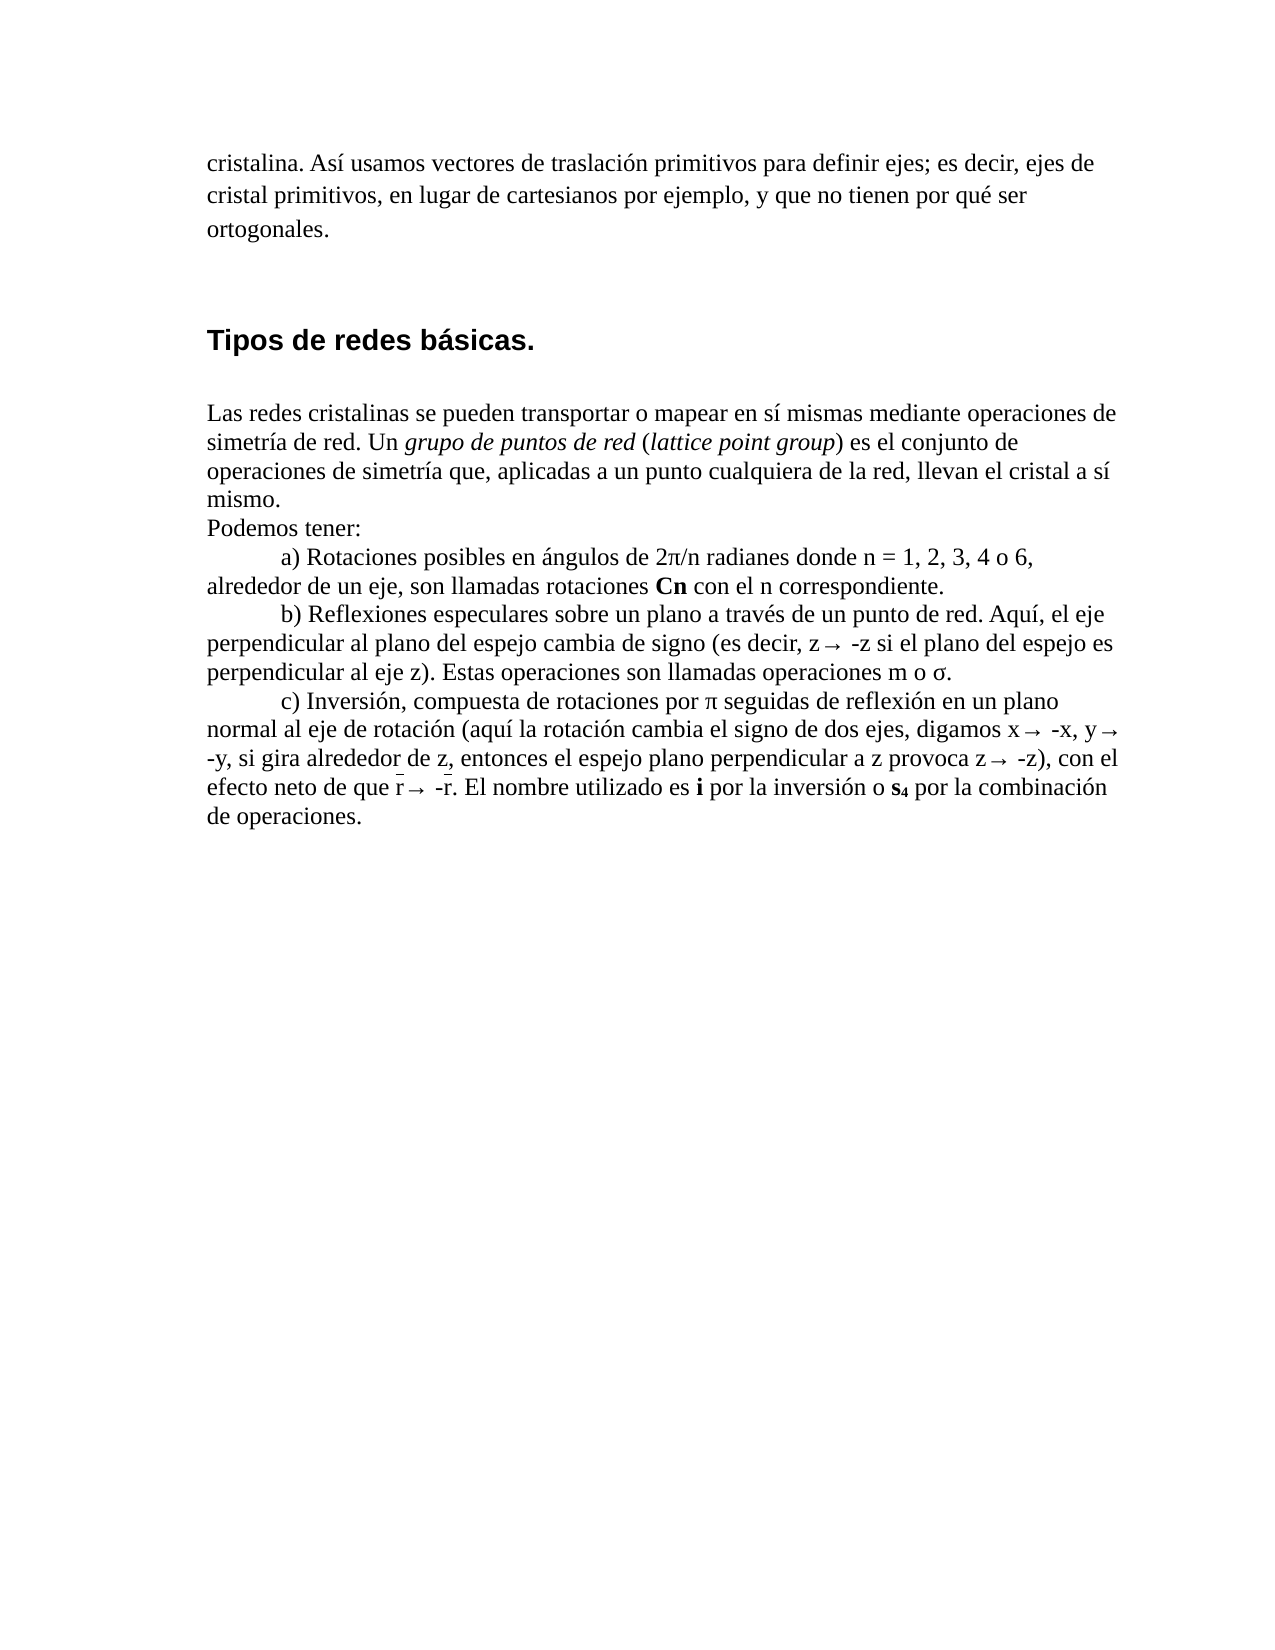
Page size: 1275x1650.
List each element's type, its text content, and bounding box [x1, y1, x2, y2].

text Las redes cristalinas se pueden transportar o mapear en sí mismas mediante operaciones de simetría de red. Un grupo de puntos de red (lattice point group) es el conjunto de operaciones de simetría que, aplicadas a un punto cualquiera de la red, llevan el cristal a sí mismo. [207, 369, 1127, 513]
text Podemos tener: a) Rotaciones posibles en ángulos de 2π/n radianes donde n = 1, 2, 3, 4 o 6, alrededor de un eje, son llamadas rotaciones Cn con el n correspondiente. b) Reflexiones especulares sobre un plano a través de un punto de red. Aquí, el eje perpendicular al plano del espejo cambia de signo (es decir, z→ -z si el plano del espejo es perpendicular al eje z). Estas operaciones son llamadas operaciones m o σ. c) Inversión, compuesta de rotaciones por π seguidas de reflexión en un plano normal al eje de rotación (aquí la rotación cambia el signo de dos ejes, digamos x→ -x, y→ -y, si gira alrededor de z, entonces el espejo plano perpendicular a z provoca z→ -z), con el efecto neto de que r→ -r. El nombre utilizado es i por la inversión o s4 por la combinación de operaciones. [207, 513, 1127, 829]
text cristalina. Así usamos vectores de traslación primitivos para definir ejes; es decir, ejes de cristal primitivos, en lugar de cartesianos por ejemplo, y que no tienen por qué ser ortogonales. [207, 148, 1127, 242]
subtitle Tipos de redes básicas. [207, 323, 1127, 357]
